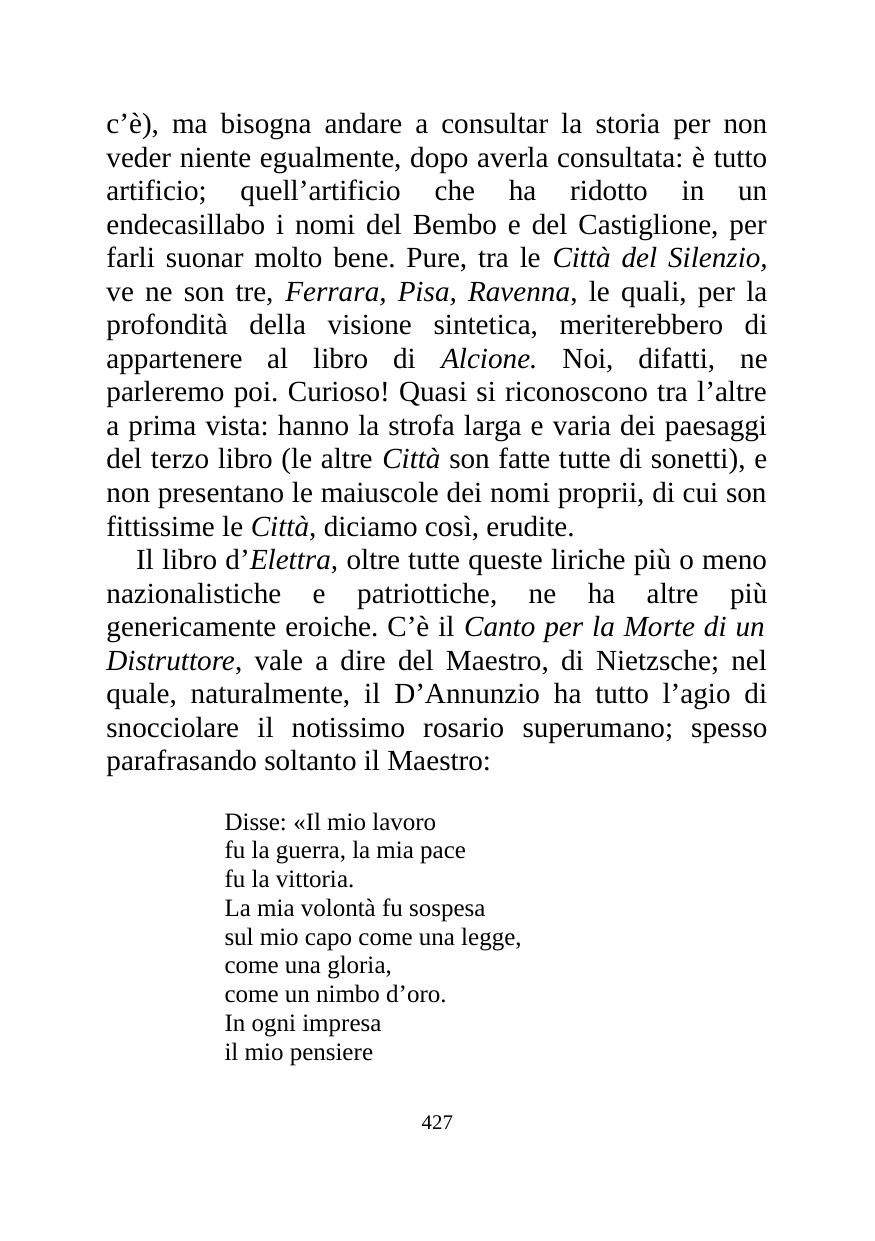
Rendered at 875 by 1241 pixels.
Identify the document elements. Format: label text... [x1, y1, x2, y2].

text c’è), ma bisogna andare a consultar la storia per non veder niente egualmente, dopo averla consultata: è tutto artificio; quell’artificio che ha ridotto in un endecasillabo i nomi del Bembo e del Castiglione, per farli suonar molto bene. Pure, tra le Città del Silenzio, ve ne son tre, Ferrara, Pisa, Ravenna, le quali, per la profondità della visione sintetica, meriterebbero di appartenere al libro di Alcione. Noi, difatti, ne parleremo poi. Curioso! Quasi si riconoscono tra l’altre a prima vista: hanno la strofa larga e varia dei paesaggi del terzo libro (le altre Città son fatte tutte di sonetti), e non presentano le maiuscole dei nomi proprii, di cui son fittissime le Città, diciamo così, erudite. [106, 106, 768, 542]
text Il libro d’Elettra, oltre tutte queste liriche più o meno nazionalistiche e patriottiche, ne ha altre più genericamente eroiche. C’è il Canto per la Morte di un Distruttore, vale a dire del Maestro, di Nietzsche; nel quale, naturalmente, il D’Annunzio ha tutto l’agio di snocciolare il notissimo rosario superumano; spesso parafrasando soltanto il Maestro: [106, 542, 768, 777]
text Disse: «Il mio lavoro fu la guerra, la mia pace fu la vittoria. La mia volontà fu sospesa sul mio capo come una legge, come una gloria, come un nimbo d’oro. In ogni impresa il mio pensiere [224, 807, 768, 1065]
